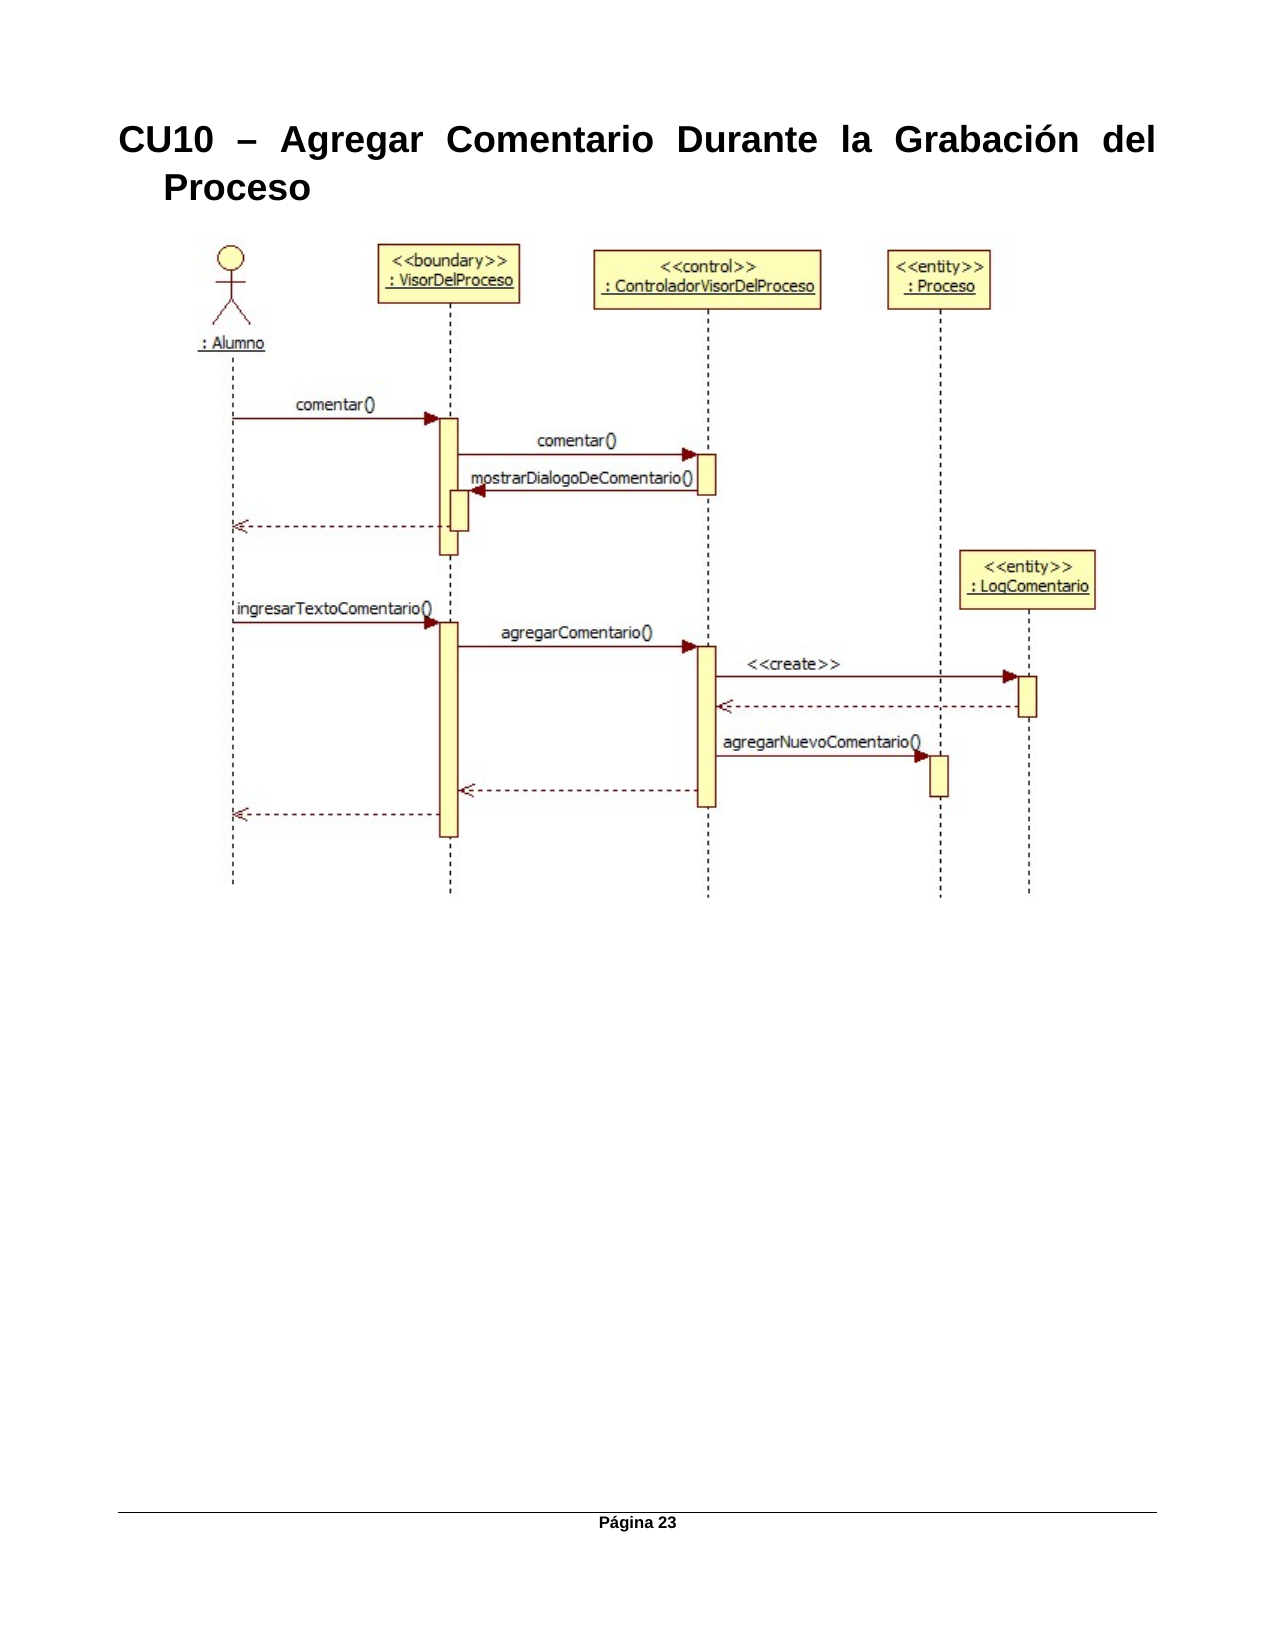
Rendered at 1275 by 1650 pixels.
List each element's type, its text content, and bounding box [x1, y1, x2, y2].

subtitle CU10 – Agregar Comentario Durante la Grabación del Proceso [118, 118, 1157, 208]
picture [150, 214, 1125, 928]
